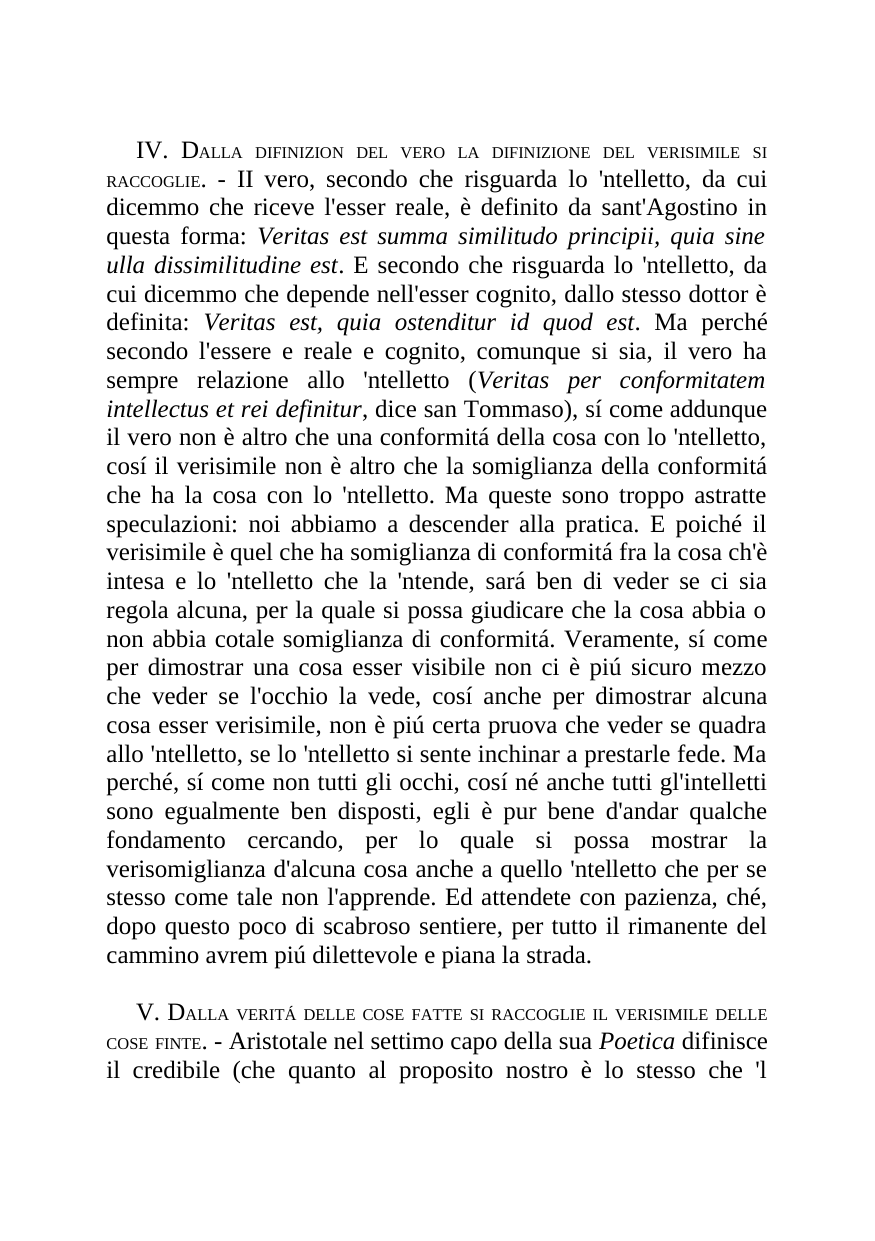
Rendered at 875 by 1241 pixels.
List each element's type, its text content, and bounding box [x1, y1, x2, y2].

text V. Dalla veritá delle cose fatte si raccoglie il verisimile delle cose finte. - Aristotale nel settimo capo della sua Poetica difinisce il credibile (che quanto al proposito nostro è lo stesso che 'l [106, 997, 768, 1084]
text IV. Dalla difinizion del vero la difinizione del verisimile si raccoglie. - II vero, secondo che risguarda lo 'ntelletto, da cui dicemmo che riceve l'esser reale, è definito da sant'Agostino in questa forma: Veritas est summa similitudo principii, quia sine ulla dissimilitudine est. E secondo che risguarda lo 'ntelletto, da cui dicemmo che depende nell'esser cognito, dallo stesso dottor è definita: Veritas est, quia ostenditur id quod est. Ma perché secondo l'essere e reale e cognito, comunque si sia, il vero ha sempre relazione allo 'ntelletto (Veritas per conformitatem intellectus et rei definitur, dice san Tommaso), sí come addunque il vero non è altro che una conformitá della cosa con lo 'ntelletto, cosí il verisimile non è altro che la somiglianza della conformitá che ha la cosa con lo 'ntelletto. Ma queste sono troppo astratte speculazioni: noi abbiamo a descender alla pratica. E poiché il verisimile è quel che ha somiglianza di conformitá fra la cosa ch'è intesa e lo 'ntelletto che la 'ntende, sará ben di veder se ci sia regola alcuna, per la quale si possa giudicare che la cosa abbia o non abbia cotale somiglianza di conformitá. Veramente, sí come per dimostrar una cosa esser visibile non ci è piú sicuro mezzo che veder se l'occhio la vede, cosí anche per dimostrar alcuna cosa esser verisimile, non è piú certa pruova che veder se quadra allo 'ntelletto, se lo 'ntelletto si sente inchinar a prestarle fede. Ma perché, sí come non tutti gli occhi, cosí né anche tutti gl'intelletti sono egualmente ben disposti, egli è pur bene d'andar qualche fondamento cercando, per lo quale si possa mostrar la verisomiglianza d'alcuna cosa anche a quello 'ntelletto che per se stesso come tale non l'apprende. Ed attendete con pazienza, ché, dopo questo poco di scabroso sentiere, per tutto il rimanente del cammino avrem piú dilettevole e piana la strada. [106, 135, 768, 969]
